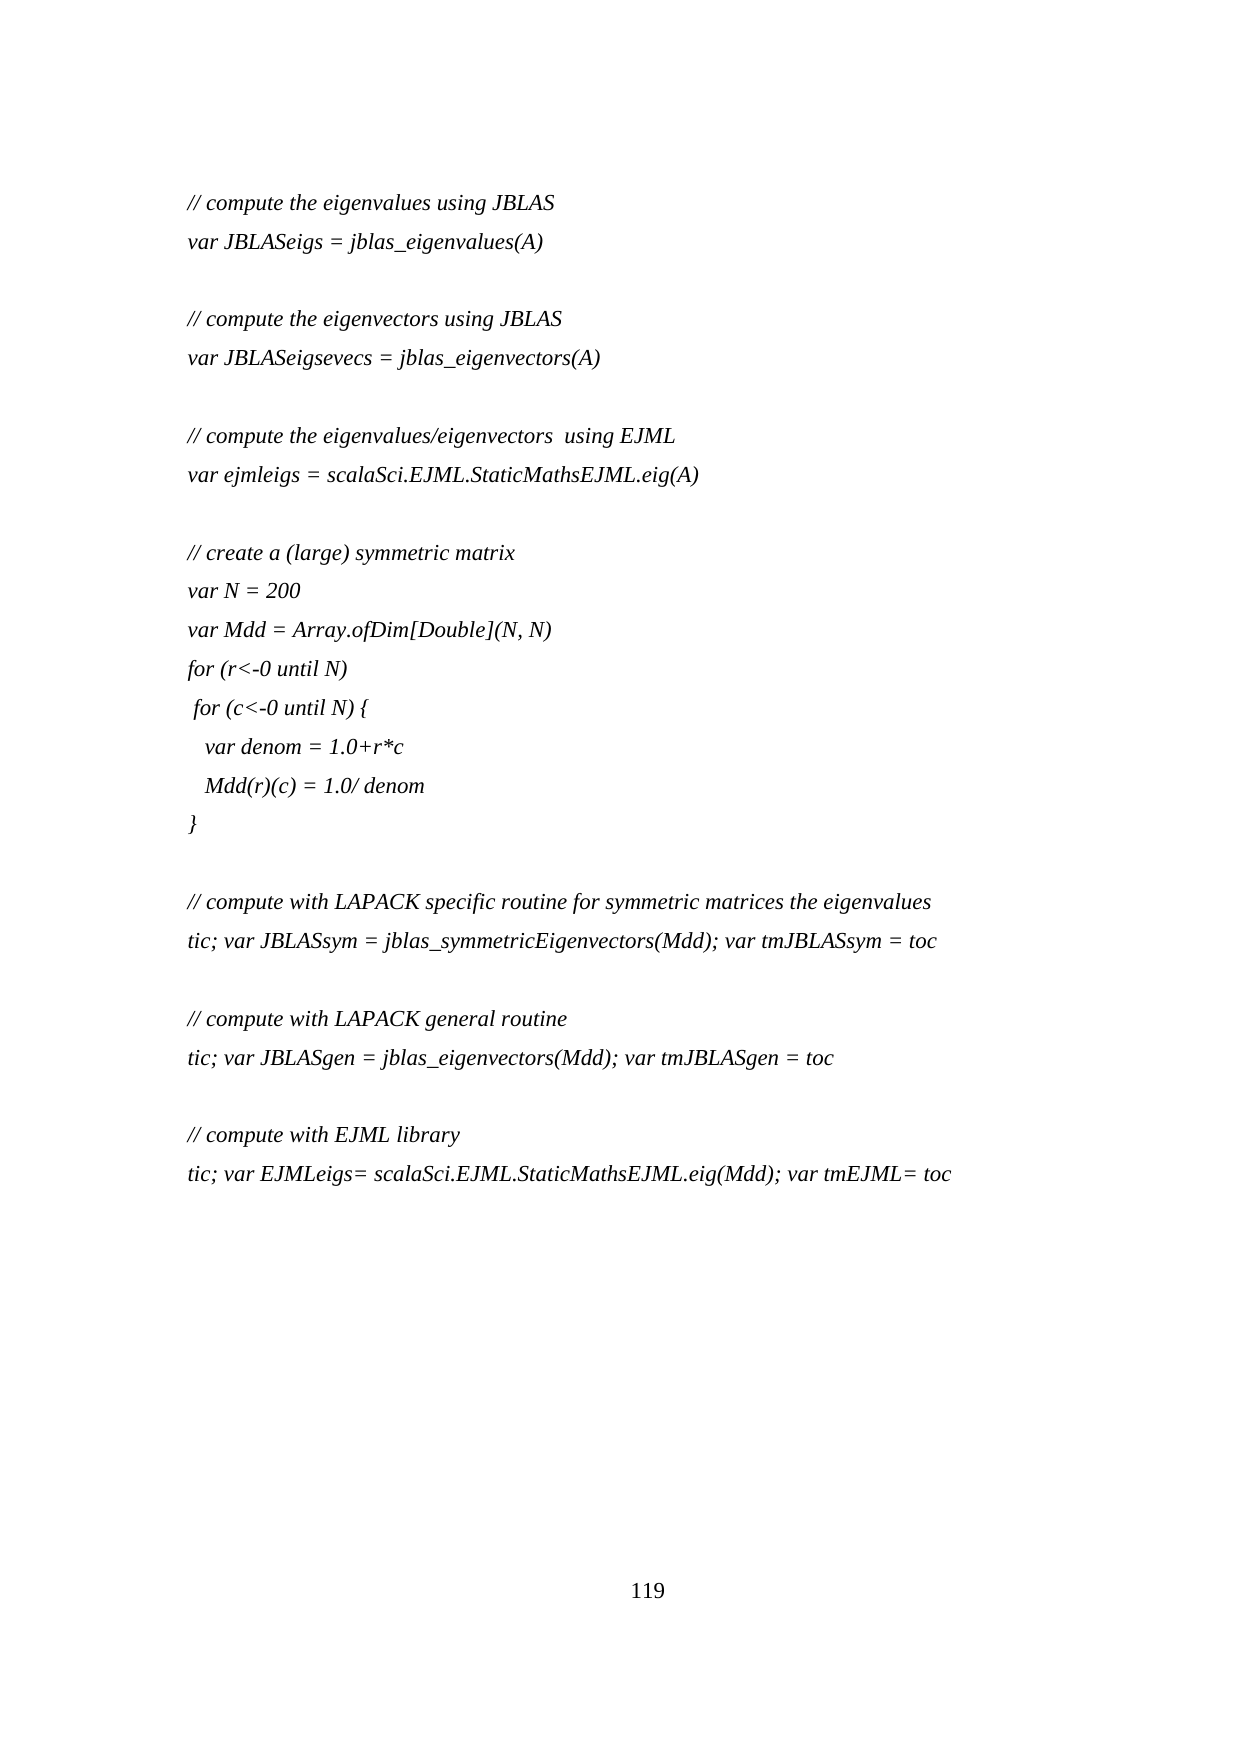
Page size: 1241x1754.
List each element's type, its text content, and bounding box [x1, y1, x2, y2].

text // create a (large) symmetric matrix [187, 538, 1108, 565]
text tic; var JBLASgen = jblas_eigenvectors(Mdd); var tmJBLASgen = toc [187, 1044, 1108, 1070]
text // compute with LAPACK general routine [187, 1005, 1108, 1031]
text // compute the eigenvectors using JBLAS [187, 305, 1108, 332]
text // compute the eigenvalues using JBLAS [187, 189, 1108, 215]
text var ejmleigs = scalaSci.EJML.StaticMathsEJML.eig(A) [187, 461, 1108, 487]
text Mdd(r)(c) = 1.0/ denom [187, 772, 1108, 798]
text var Mdd = Array.ofDim[Double](N, N) [187, 616, 1108, 643]
text var N = 200 [187, 577, 1108, 604]
text var denom = 1.0+r*c [187, 733, 1108, 759]
text var JBLASeigsevecs = jblas_eigenvectors(A) [187, 344, 1108, 371]
text tic; var EJMLeigs= scalaSci.EJML.StaticMathsEJML.eig(Mdd); var tmEJML= toc [187, 1160, 1108, 1187]
text for (c<-0 until N) { [187, 694, 1108, 720]
text var JBLASeigs = jblas_eigenvalues(A) [187, 228, 1108, 254]
text // compute the eigenvalues/eigenvectors using EJML [187, 422, 1108, 448]
text } [187, 811, 1108, 837]
text // compute with EJML library [187, 1121, 1108, 1148]
text for (r<-0 until N) [187, 655, 1108, 681]
text tic; var JBLASsym = jblas_symmetricEigenvectors(Mdd); var tmJBLASsym = toc [187, 927, 1108, 953]
text // compute with LAPACK specific routine for symmetric matrices the eigenvalues [187, 888, 1108, 914]
